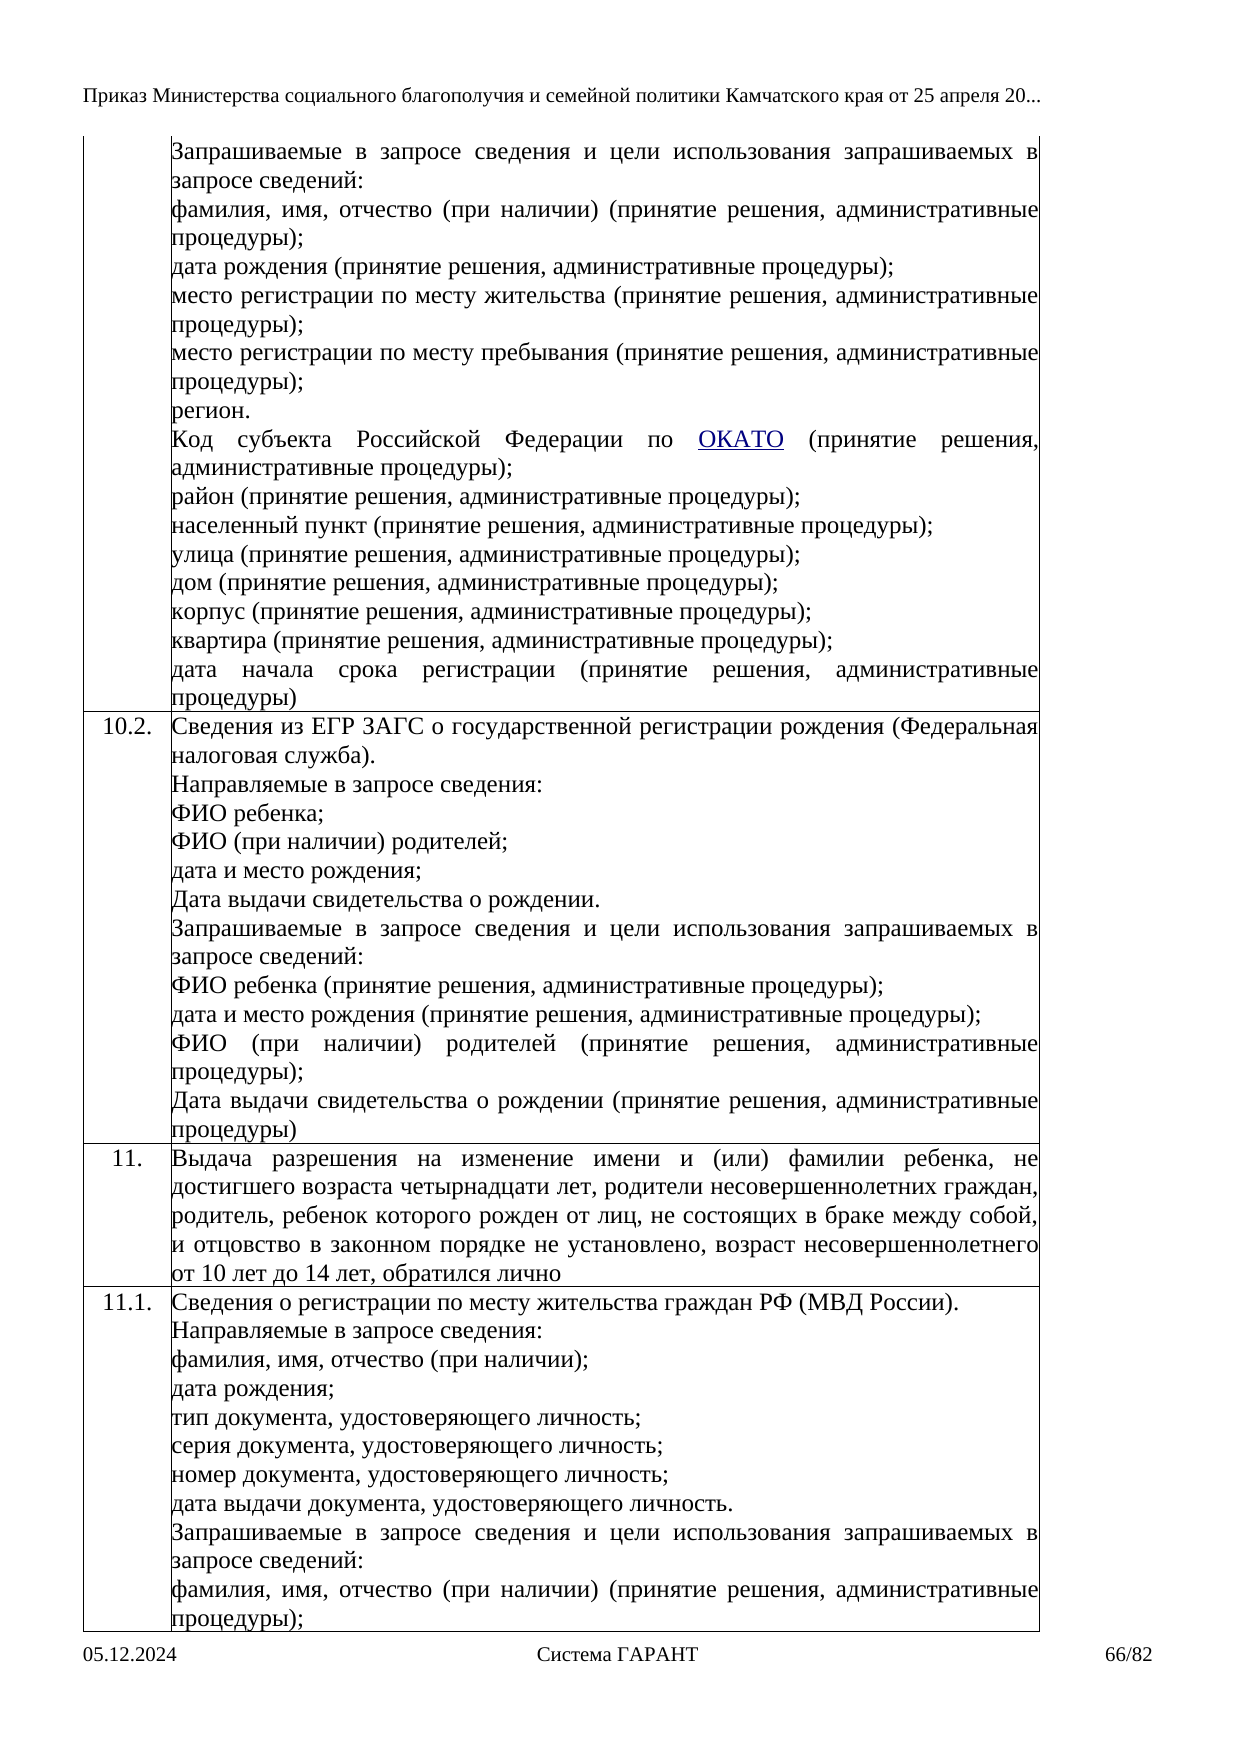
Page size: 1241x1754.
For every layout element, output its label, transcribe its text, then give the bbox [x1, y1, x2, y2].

table_cell Выдача разрешения на изменение имени и (или) фамилии ребенка, не достигшего возраста четырнадцати лет, родители несовершеннолетних граждан, родитель, ребенок которого рожден от лиц, не состоящих в браке между собой, и отцовство в законном порядке не установлено, возраст несовершеннолетнего от 10 лет до 14 лет, обратился лично [172, 1144, 1039, 1286]
table_cell 11.1. [84, 1287, 171, 1631]
table_cell 11. [84, 1144, 171, 1286]
table_cell Сведения из ЕГР ЗАГС о государственной регистрации рождения (Федеральная налоговая служба). Направляемые в запросе сведения: ФИО ребенка; ФИО (при наличии) родителей; дата и место рождения; Дата выдачи свидетельства о рождении. Запрашиваемые в запросе сведения и цели использования запрашиваемых в запросе сведений: ФИО ребенка (принятие решения, административные процедуры); дата и место рождения (принятие решения, административные процедуры); ФИО (при наличии) родителей (принятие решения, административные процедуры); Дата выдачи свидетельства о рождении (принятие решения, административные процедуры) [172, 712, 1039, 1143]
table_cell Сведения о регистрации по месту жительства граждан РФ (МВД России). Направляемые в запросе сведения: фамилия, имя, отчество (при наличии); дата рождения; тип документа, удостоверяющего личность; серия документа, удостоверяющего личность; номер документа, удостоверяющего личность; дата выдачи документа, удостоверяющего личность. Запрашиваемые в запросе сведения и цели использования запрашиваемых в запросе сведений: фамилия, имя, отчество (при наличии) (принятие решения, административные процедуры); [172, 1287, 1039, 1631]
table_cell Запрашиваемые в запросе сведения и цели использования запрашиваемых в запросе сведений: фамилия, имя, отчество (при наличии) (принятие решения, административные процедуры); дата рождения (принятие решения, административные процедуры); место регистрации по месту жительства (принятие решения, административные процедуры); место регистрации по месту пребывания (принятие решения, административные процедуры); регион. Код субъекта Российской Федерации по ОКАТО (принятие решения, административные процедуры); район (принятие решения, административные процедуры); населенный пункт (принятие решения, административные процедуры); улица (принятие решения, административные процедуры); дом (принятие решения, административные процедуры); корпус (принятие решения, административные процедуры); квартира (принятие решения, административные процедуры); дата начала срока регистрации (принятие решения, административные процедуры) [172, 136, 1039, 711]
table_cell 10.2. [84, 712, 171, 1143]
table_cell [84, 136, 171, 711]
